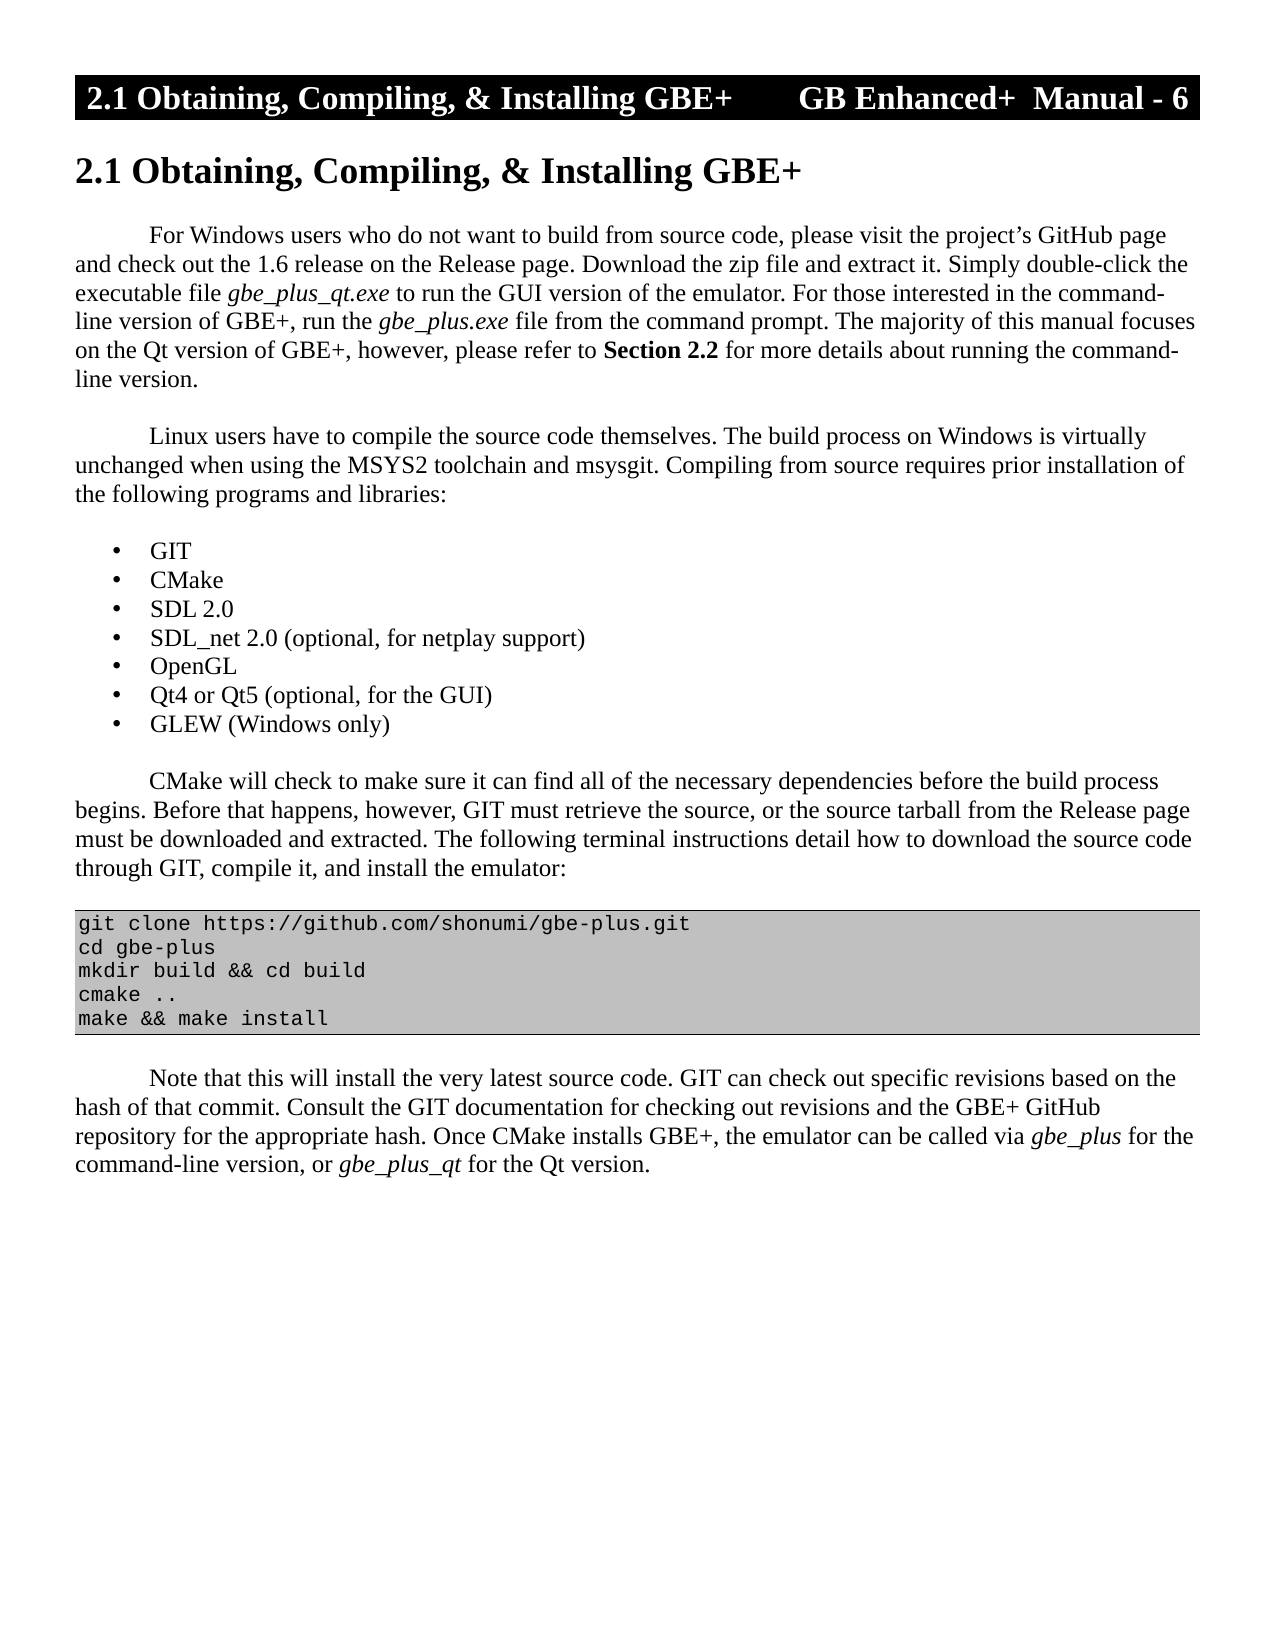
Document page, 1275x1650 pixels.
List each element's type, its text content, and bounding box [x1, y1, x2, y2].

text Note that this will install the very latest source code. GIT can check out specific revisions based on the hash of that commit. Consult the GIT documentation for checking out revisions and the GBE+ GitHub repository for the appropriate hash. Once CMake installs GBE+, the emulator can be called via gbe_plus for the command-line version, or gbe_plus_qt for the Qt version. [75, 1063, 1200, 1178]
text CMake will check to make sure it can find all of the necessary dependencies before the build process begins. Before that happens, however, GIT must retrieve the source, or the source tarball from the Release page must be downloaded and extracted. The following terminal instructions detail how to download the source code through GIT, compile it, and install the emulator: [75, 766, 1200, 881]
list GLEW (Windows only) [112, 709, 1200, 738]
list CMake [112, 565, 1200, 594]
list OpenGL [112, 651, 1200, 680]
text 2.1 Obtaining, Compiling, & Installing GBE+ [75, 148, 1200, 191]
text For Windows users who do not want to build from source code, please visit the project’s GitHub page and check out the 1.6 release on the Release page. Download the zip file and extract it. Simply double-click the executable file gbe_plus_qt.exe to run the GUI version of the emulator. For those interested in the command-line version of GBE+, run the gbe_plus.exe file from the command prompt. The majority of this manual focuses on the Qt version of GBE+, however, please refer to Section 2.2 for more details about running the command-line version. [75, 220, 1200, 393]
text Linux users have to compile the source code themselves. The build process on Windows is virtually unchanged when using the MSYS2 toolchain and msysgit. Compiling from source requires prior installation of the following programs and libraries: [75, 421, 1200, 508]
text 2.1 Obtaining, Compiling, & Installing GBE+ GB Enhanced+ Manual - 6 [75, 75, 1200, 119]
text cd gbe-plus [75, 934, 1200, 957]
list Qt4 or Qt5 (optional, for the GUI) [112, 680, 1200, 709]
text mkdir build && cd build [75, 957, 1200, 981]
list SDL 2.0 [112, 594, 1200, 623]
text git clone https://github.com/shonumi/gbe-plus.git [75, 911, 1200, 934]
list SDL_net 2.0 (optional, for netplay support) [112, 623, 1200, 651]
text make && make install [75, 1005, 1200, 1034]
text cmake .. [75, 981, 1200, 1005]
list GIT [112, 536, 1200, 565]
